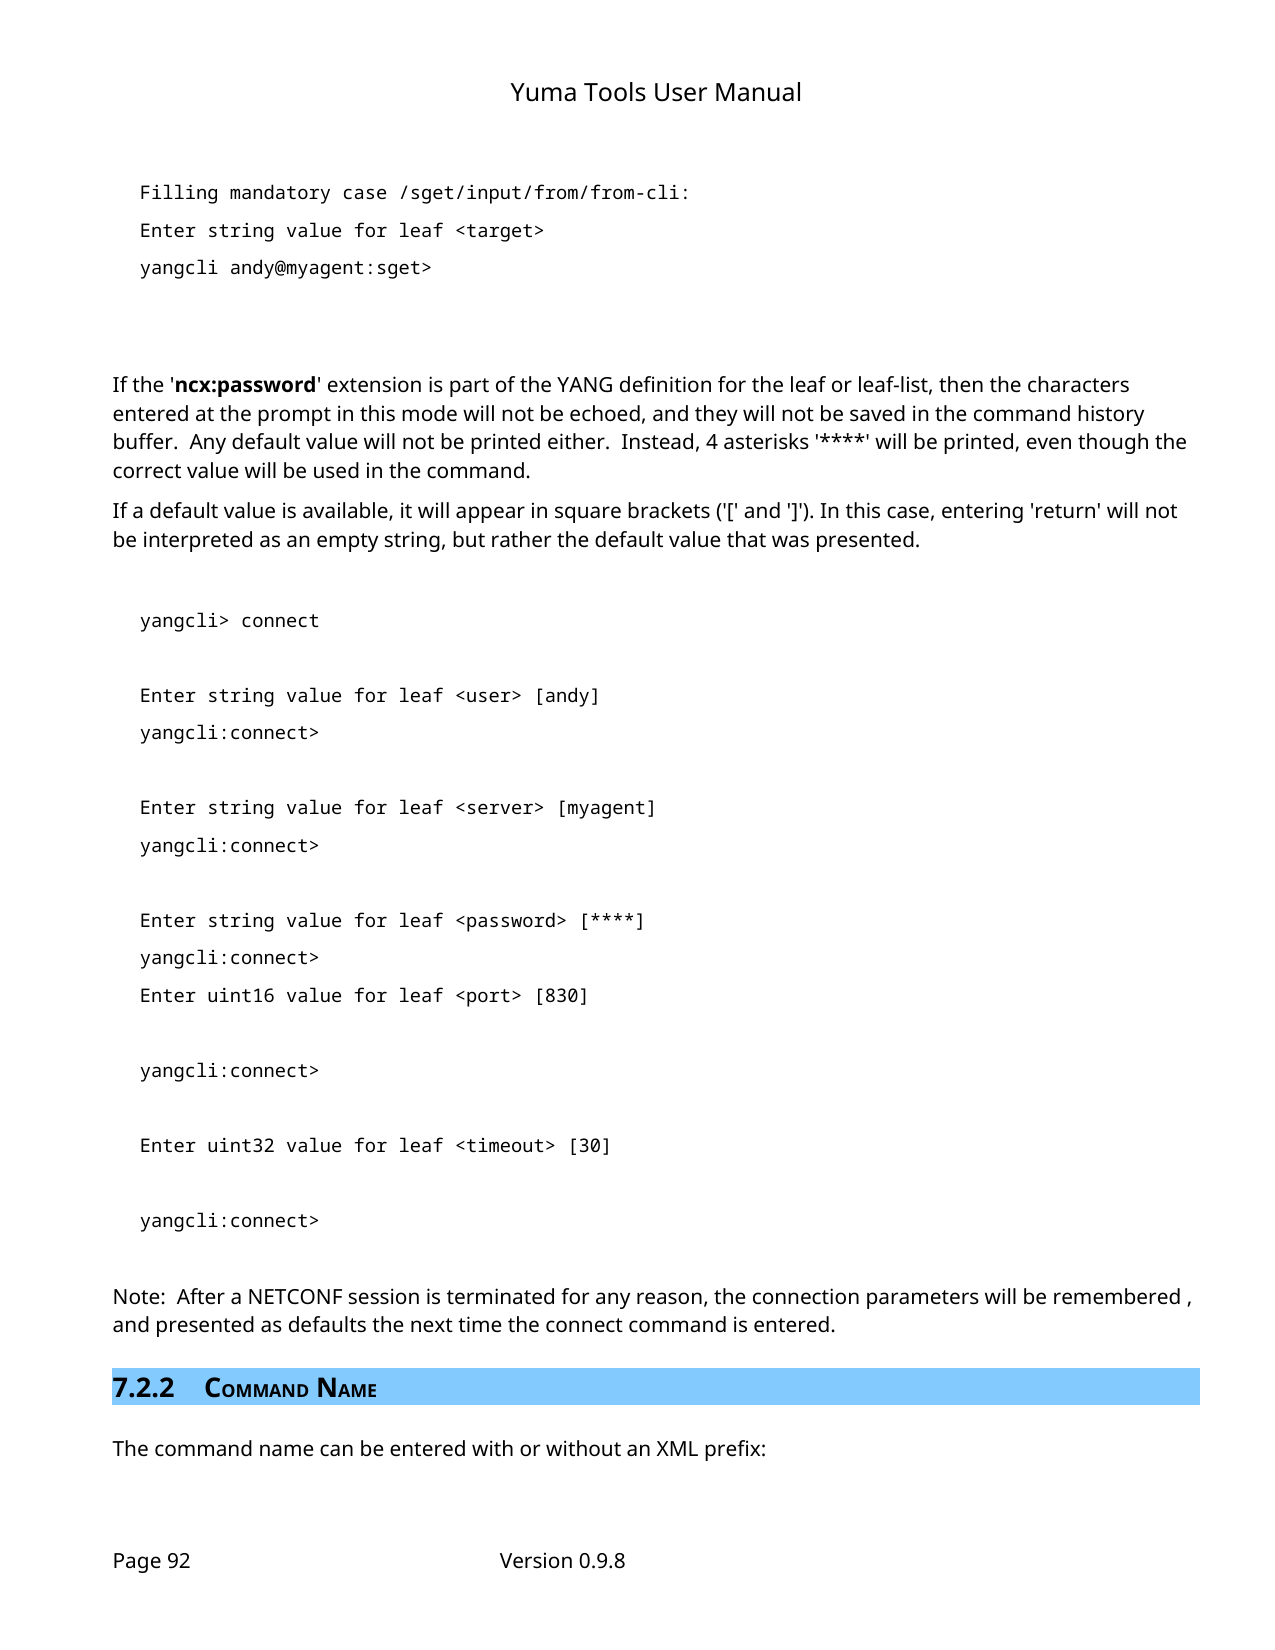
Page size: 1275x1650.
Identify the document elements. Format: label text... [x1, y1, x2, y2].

text Enter uint16 value for leaf <port> [830] [139, 982, 1200, 1007]
text yangcli:connect> [139, 832, 1200, 857]
text If the 'ncx:password' extension is part of the YANG definition for the leaf or leaf-list, then the characters entered at the prompt in this mode will not be echoed, and they will not be saved in the command history buffer. Any default value will not be printed either. Instead, 4 asterisks '****' will be printed, even though the correct value will be used in the command. [112, 370, 1200, 484]
text The command name can be entered with or without an XML prefix: [112, 1434, 1200, 1462]
text If a default value is available, it will appear in square brackets ('[' and ']'). In this case, entering 'return' will not be interpreted as an empty string, but rather the default value that was presented. [112, 497, 1200, 553]
text Note: After a NETCONF session is terminated for any reason, the connection parameters will be remembered , and presented as defaults the next time the connect command is entered. [112, 1282, 1200, 1339]
text Enter uint32 value for leaf <timeout> [30] [139, 1132, 1200, 1157]
text Enter string value for leaf <target> [139, 217, 1200, 242]
text yangcli:connect> [139, 719, 1200, 745]
text Enter string value for leaf <password> [****] [139, 907, 1200, 932]
text Filling mandatory case /sget/input/from/from-cli: [139, 179, 1200, 205]
text yangcli> connect [139, 607, 1200, 632]
subtitle Command Name [112, 1368, 1200, 1405]
text yangcli andy@myagent:sget> [139, 254, 1200, 280]
text yangcli:connect> [139, 944, 1200, 970]
text yangcli:connect> [139, 1207, 1200, 1232]
text Enter string value for leaf <server> [myagent] [139, 794, 1200, 820]
text yangcli:connect> [139, 1057, 1200, 1082]
text Enter string value for leaf <user> [andy] [139, 682, 1200, 707]
